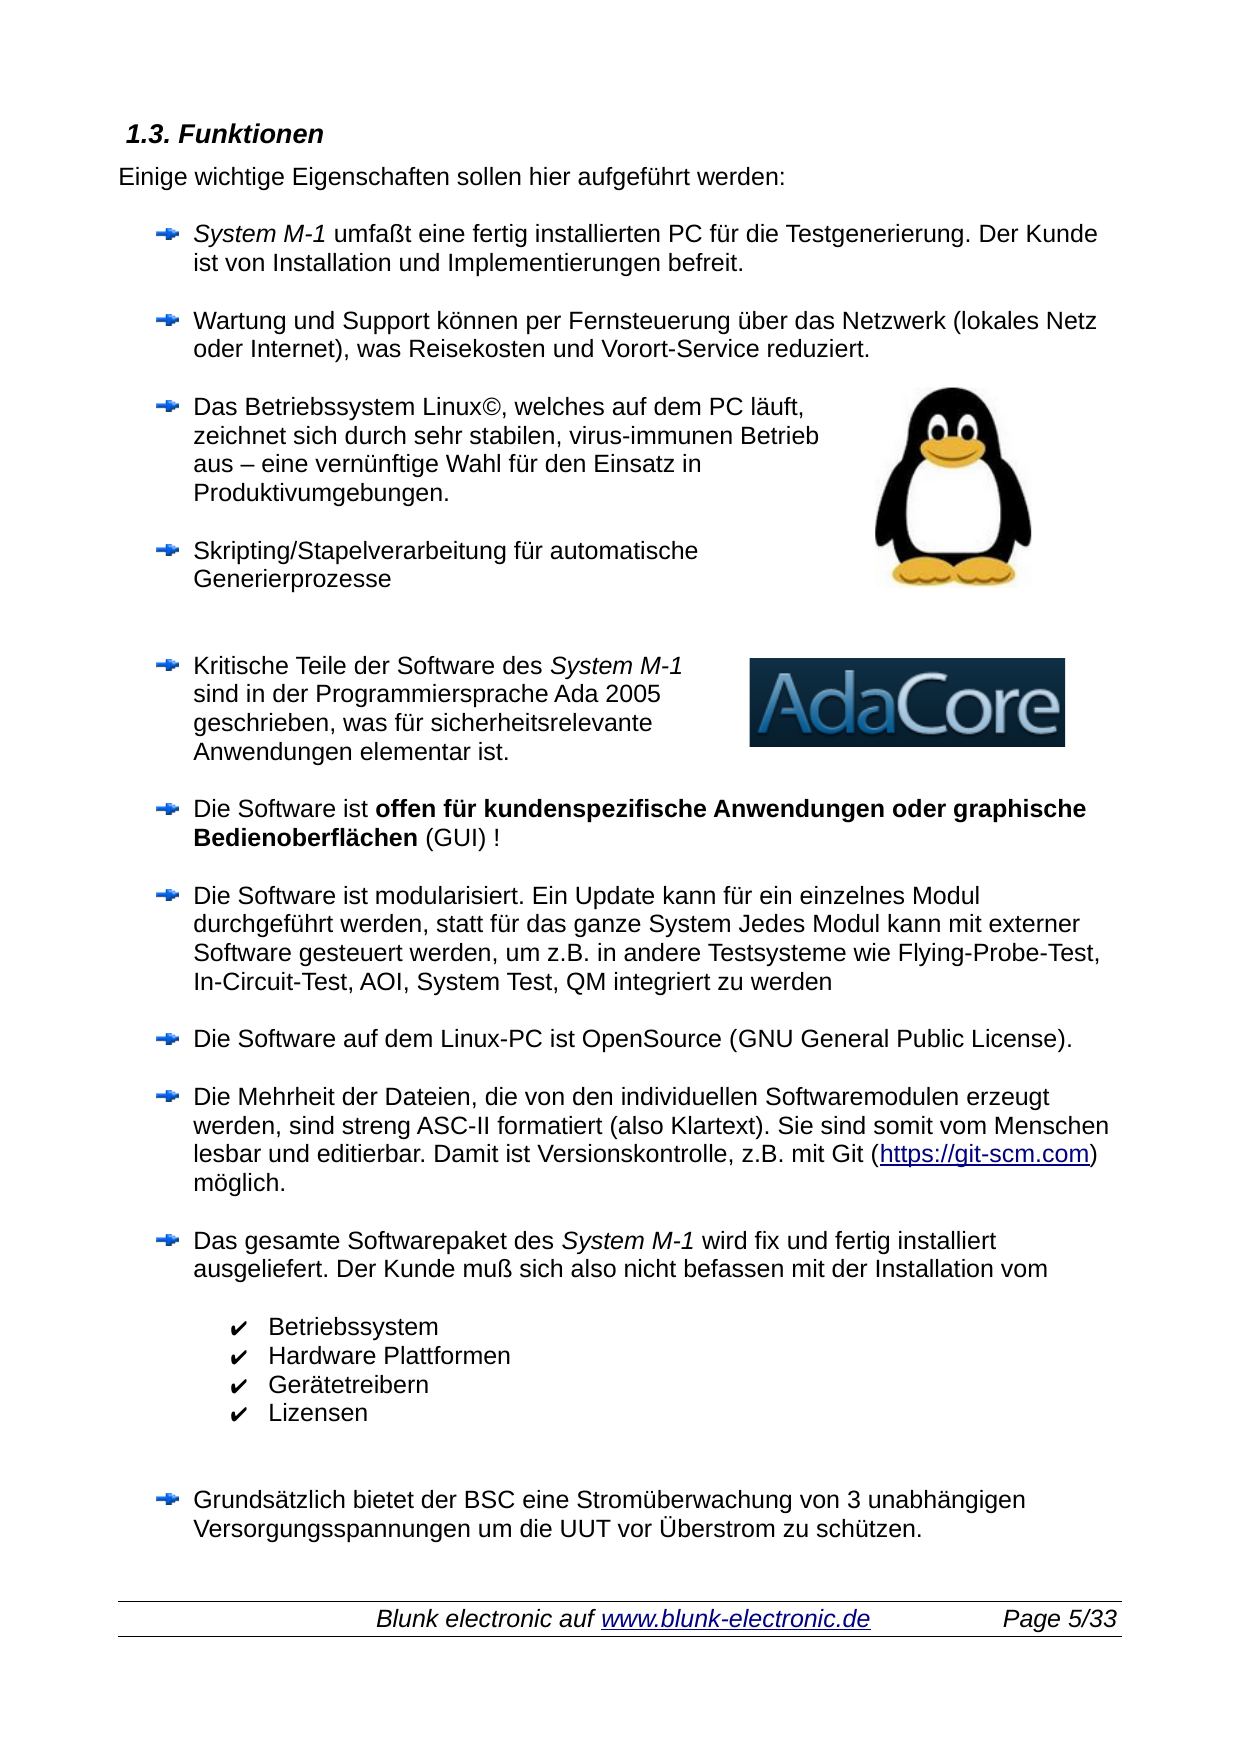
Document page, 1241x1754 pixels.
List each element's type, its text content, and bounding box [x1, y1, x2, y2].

list [1042, 536, 1122, 593]
list Das gesamte Softwarepaket des System M-1 wird fix und fertig installiert ausgeliefert. Der Kunde muß sich also nicht befassen mit der Installation vom [156, 1226, 1122, 1283]
list Wartung und Support können per Fernsteuerung über das Netzwerk (lokales Netz oder Internet), was Reisekosten und Vorort-Service reduziert. [156, 306, 1122, 363]
list Gerätetreibern [231, 1369, 1122, 1398]
list Lizensen [231, 1398, 1122, 1427]
list Die Software ist offen für kundenspezifische Anwendungen oder graphische Bedienoberflächen (GUI) ! [156, 794, 1122, 852]
list System M-1 umfaßt eine fertig installierten PC für die Testgenerierung. Der Kunde ist von Installation und Implementierungen befreit. [156, 219, 1122, 277]
list Grundsätzlich bietet der BSC eine Stromüberwachung von 3 unabhängigen Versorgungsspannungen um die UUT vor Überstrom zu schützen. [156, 1485, 1122, 1542]
picture [156, 1033, 179, 1045]
list Betriebssystem [231, 1312, 1122, 1341]
list Hardware Plattformen [231, 1341, 1122, 1369]
list Das Betriebssystem Linux©, welches auf dem PC läuft, zeichnet sich durch sehr stabilen, virus-immunen Betrieb aus – eine vernünftige Wahl für den Einsatz in Produktivumgebungen. [156, 392, 866, 507]
list Die Software ist modularisiert. Ein Update kann für ein einzelnes Modul durchgeführt werden, statt für das ganze System Jedes Modul kann mit externer Software gesteuert werden, um z.B. in andere Testsysteme wie Flying-Probe-Test, In-Circuit-Test, AOI, System Test, QM integriert zu werden [156, 881, 1122, 996]
list Die Software auf dem Linux-PC ist OpenSource (GNU General Public License). [156, 1024, 1122, 1053]
picture [156, 400, 179, 412]
picture [156, 803, 179, 815]
picture [866, 377, 1042, 599]
list Kritische Teile der Software des System M-1 sind in der Programmiersprache Ada 2005 geschrieben, was für sicherheitsrelevante Anwendungen elementar ist. [156, 651, 1122, 766]
picture [156, 659, 179, 671]
subtitle Funktionen [118, 118, 1122, 149]
list Die Mehrheit der Dateien, die von den individuellen Softwaremodulen erzeugt werden, sind streng ASC-II formatiert (also Klartext). Sie sind somit vom Menschen lesbar und editierbar. Damit ist Versionskontrolle, z.B. mit Git (https://git-scm.com) möglich. [156, 1082, 1122, 1197]
picture [156, 314, 179, 326]
list [1042, 392, 1122, 507]
picture [749, 658, 1066, 747]
picture [156, 1090, 179, 1102]
text Einige wichtige Eigenschaften sollen hier aufgeführt werden: [118, 162, 1122, 191]
list Skripting/Stapelverarbeitung für automatische Generierprozesse [156, 536, 866, 593]
picture [156, 1234, 179, 1246]
picture [156, 889, 179, 901]
picture [156, 228, 179, 240]
picture [156, 1493, 179, 1505]
picture [156, 544, 179, 556]
